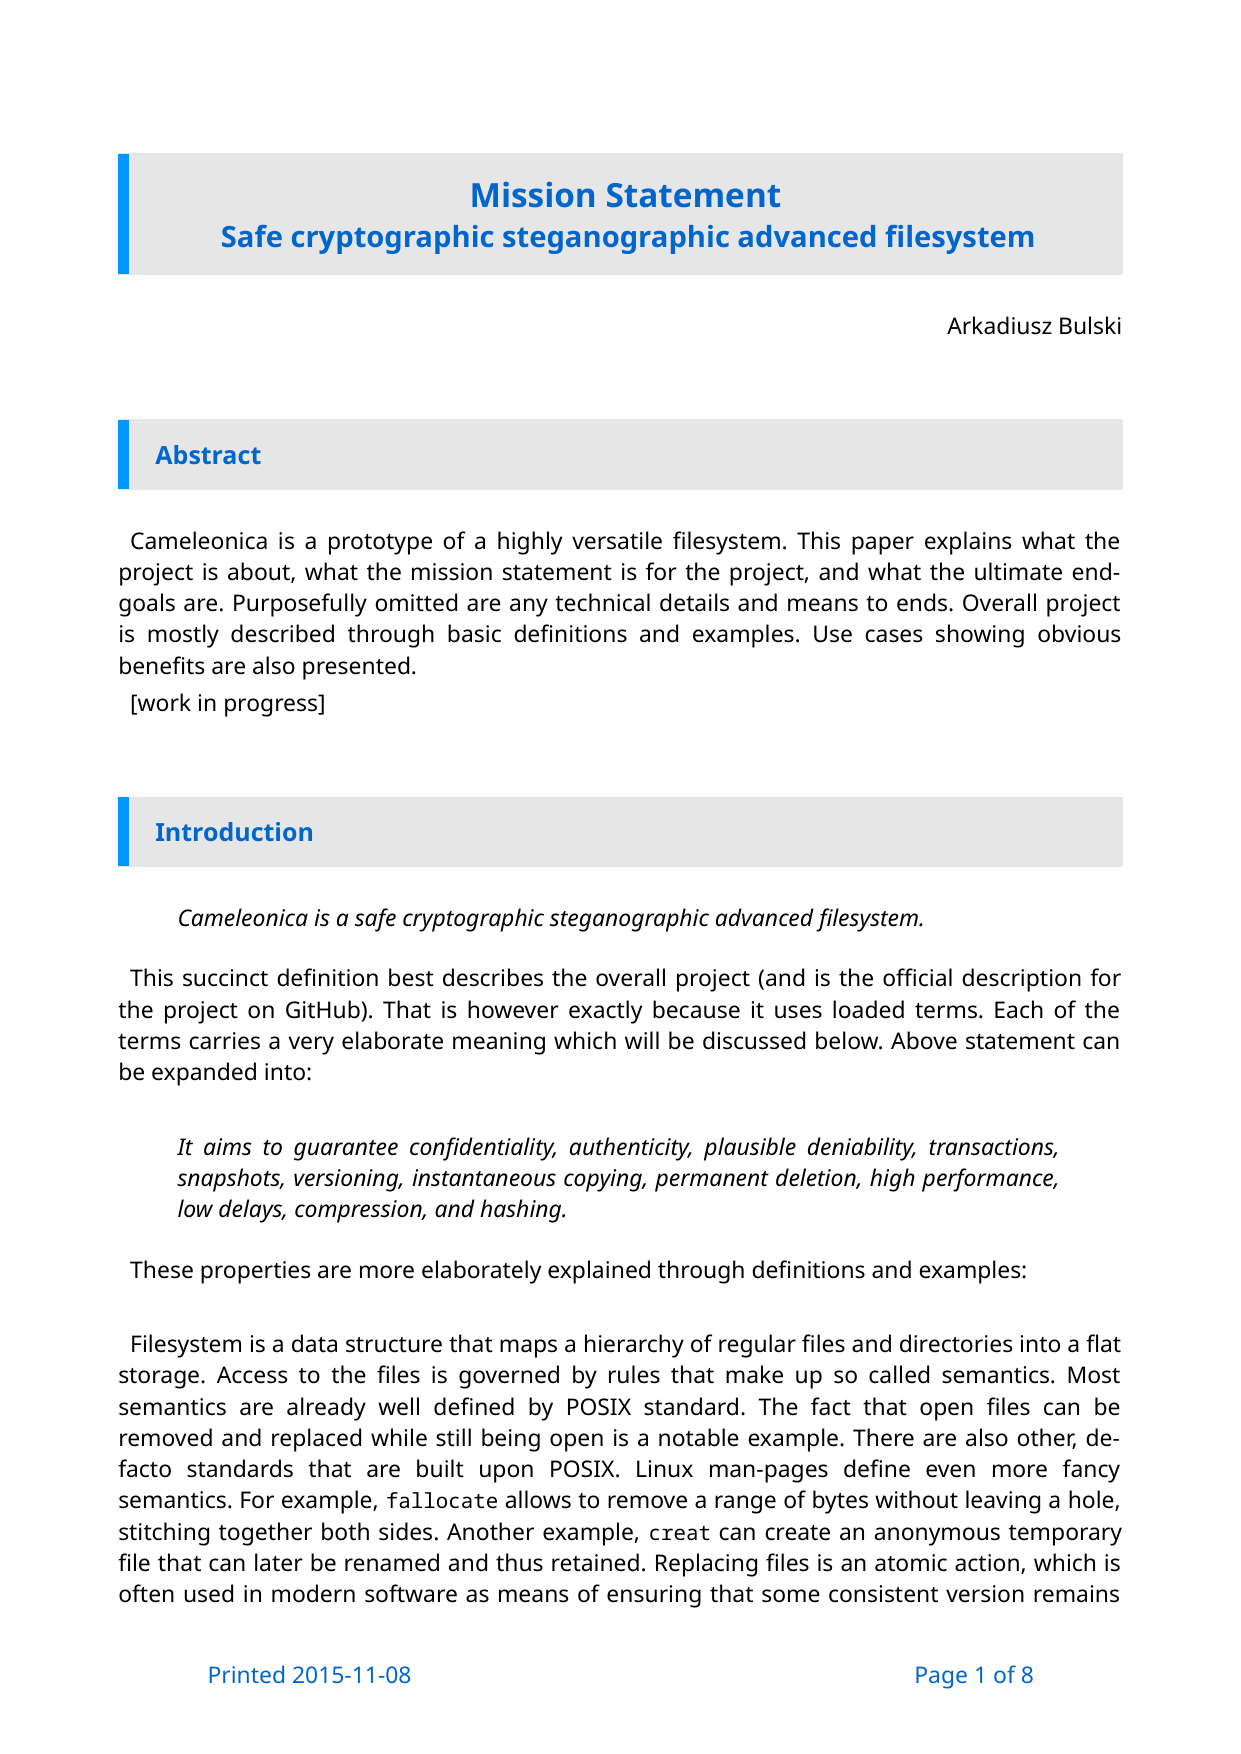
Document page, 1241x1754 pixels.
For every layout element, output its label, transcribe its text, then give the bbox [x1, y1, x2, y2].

text It aims to guarantee confidentiality, authenticity, plausible deniability, transactions, snapshots, versioning, instantaneous copying, permanent deletion, high performance, low delays, compression, and hashing. [177, 1131, 1063, 1224]
title Mission Statement Safe cryptographic steganographic advanced filesystem [129, 155, 1122, 274]
subtitle Introduction [129, 798, 1122, 866]
text These properties are more elaborately explained through definitions and examples: [118, 1254, 1122, 1285]
text This succinct definition best describes the overall project (and is the official description for the project on GitHub). That is however exactly because it uses loaded terms. Each of the terms carries a very elaborate meaning which will be discussed below. Above statement can be expanded into: [118, 962, 1122, 1087]
text Cameleonica is a prototype of a highly versatile filesystem. This paper explains what the project is about, what the mission statement is for the project, and what the ultimate end-goals are. Purposefully omitted are any technical details and means to ends. Overall project is mostly described through basic definitions and examples. Use cases showing obvious benefits are also presented. [118, 524, 1122, 681]
text Filesystem is a data structure that maps a hierarchy of regular files and directories into a flat storage. Access to the files is governed by rules that make up so called semantics. Most semantics are already well defined by POSIX standard. The fact that open files can be removed and replaced while still being open is a notable example. There are also other, de-facto standards that are built upon POSIX. Linux man-pages define even more fancy semantics. For example, fallocate allows to remove a range of bytes without leaving a hole, stitching together both sides. Another example, creat can create an anonymous temporary file that can later be renamed and thus retained. Replacing files is an atomic action, which is often used in modern software as means of ensuring that some consistent version remains [118, 1328, 1122, 1609]
subtitle Abstract [129, 421, 1122, 489]
text Cameleonica is a safe cryptographic steganographic advanced filesystem. [177, 902, 1063, 933]
text [work in progress] [118, 687, 1122, 718]
text Arkadiusz Bulski [118, 310, 1122, 341]
